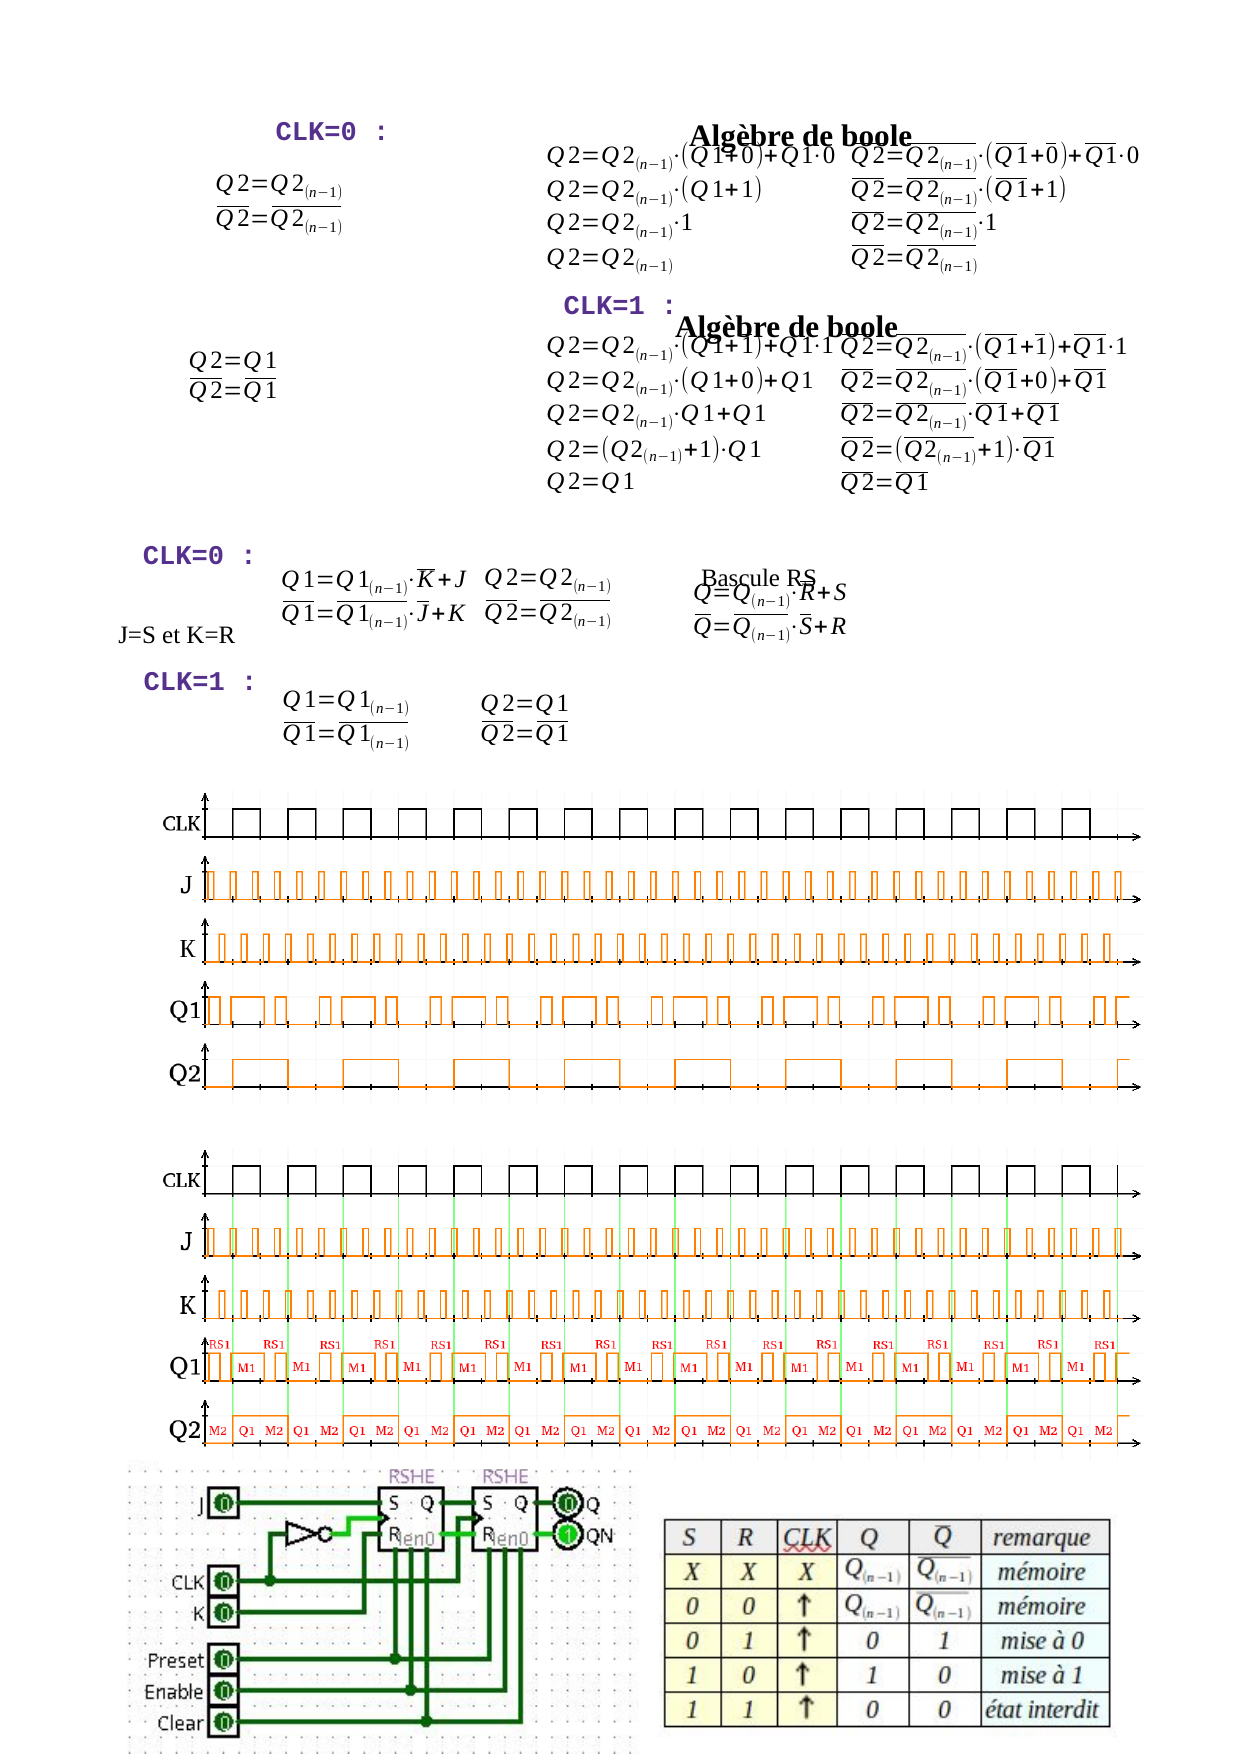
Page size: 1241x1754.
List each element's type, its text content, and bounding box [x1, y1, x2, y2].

text CLK=1 : [118, 292, 1122, 322]
text J=S et K=R [118, 620, 1122, 649]
picture [126, 762, 1163, 1754]
text CLK=0 : [118, 118, 1122, 149]
text CLK=1 : [118, 667, 1122, 698]
picture [658, 1513, 1117, 1737]
text CLK=0 : [118, 542, 1122, 572]
